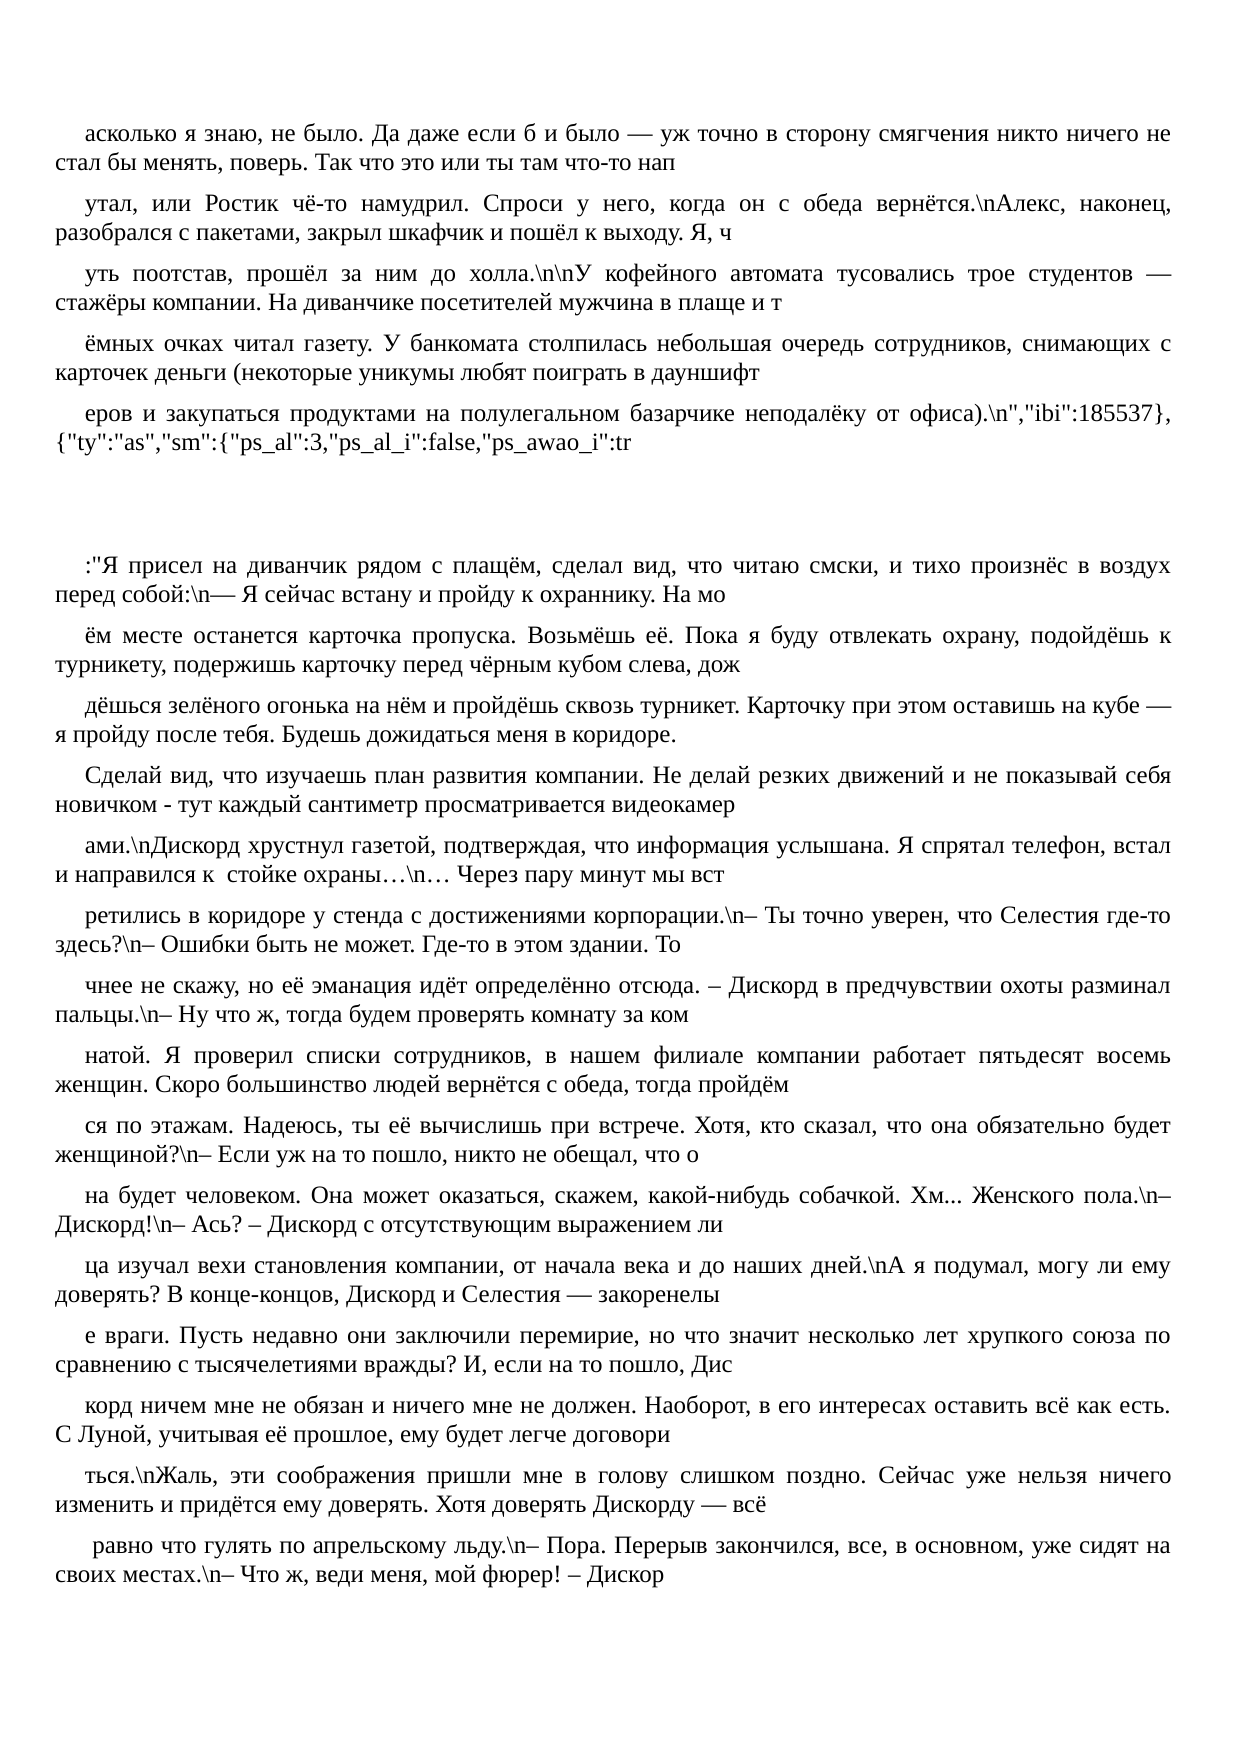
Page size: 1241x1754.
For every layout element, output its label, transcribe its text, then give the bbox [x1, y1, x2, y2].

text ами.\nДискорд хрустнул газетой, подтверждая, что информация услышана. Я спрятал телефон, встал и направился к стойке охраны…\n… Через пару минут мы вст [55, 831, 1172, 888]
text е враги. Пусть недавно они заключили перемирие, но что значит несколько лет хрупкого союза по сравнению с тысячелетиями вражды? И, если на то пошло, Дис [55, 1321, 1172, 1378]
text еров и закупаться продуктами на полулегальном базарчике неподалёку от офиса).\n","ibi":185537},{"ty":"as","sm":{"ps_al":3,"ps_al_i":false,"ps_awao_i":tr [55, 398, 1172, 456]
text ться.\nЖаль, эти соображения пришли мне в голову слишком поздно. Сейчас уже нельзя ничего изменить и придётся ему доверять. Хотя доверять Дискорду — всё [55, 1461, 1172, 1518]
text чнее не скажу, но её эманация идёт определённо отсюда. – Дискорд в предчувствии охоты разминал пальцы.\n– Ну что ж, тогда будем проверять комнату за ком [55, 971, 1172, 1028]
text утал, или Ростик чё-то намудрил. Спроси у него, когда он с обеда вернётся.\nАлекс, наконец, разобрался с пакетами, закрыл шкафчик и пошёл к выходу. Я, ч [55, 188, 1172, 246]
text уть поотстав, прошёл за ним до холла.\n\nУ кофейного автомата тусовались трое студентов — стажёры компании. На диванчике посетителей мужчина в плаще и т [55, 258, 1172, 316]
text ца изучал вехи становления компании, от начала века и до наших дней.\nА я подумал, могу ли ему доверять? В конце-концов, Дискорд и Селестия — закоренелы [55, 1251, 1172, 1308]
text ся по этажам. Надеюсь, ты её вычислишь при встрече. Хотя, кто сказал, что она обязательно будет женщиной?\n– Если уж на то пошло, никто не обещал, что о [55, 1111, 1172, 1168]
text корд ничем мне не обязан и ничего мне не должен. Наоборот, в его интересах оставить всё как есть. С Луной, учитывая её прошлое, ему будет легче договори [55, 1391, 1172, 1448]
text :"Я присел на диванчик рядом с плащём, сделал вид, что читаю смски, и тихо произнёс в воздух перед собой:\n— Я сейчас встану и пройду к охраннику. На мо [55, 551, 1172, 608]
text ретились в коридоре у стенда с достижениями корпорации.\n– Ты точно уверен, что Селестия где-то здесь?\n– Ошибки быть не может. Где-то в этом здании. То [55, 901, 1172, 958]
text асколько я знаю, не было. Да даже если б и было — уж точно в сторону смягчения никто ничего не стал бы менять, поверь. Так что это или ты там что-то нап [55, 118, 1172, 176]
text дёшься зелёного огонька на нём и пройдёшь сквозь турникет. Карточку при этом оставишь на кубе — я пройду после тебя. Будешь дожидаться меня в коридоре. [55, 691, 1172, 748]
text на будет человеком. Она может оказаться, скажем, какой-нибудь собачкой. Хм... Женского пола.\n– Дискорд!\n– Ась? – Дискорд с отсутствующим выражением ли [55, 1181, 1172, 1238]
text натой. Я проверил списки сотрудников, в нашем филиале компании работает пятьдесят восемь женщин. Скоро большинство людей вернётся с обеда, тогда пройдём [55, 1041, 1172, 1098]
text Сделай вид, что изучаешь план развития компании. Не делай резких движений и не показывай себя новичком - тут каждый сантиметр просматривается видеокамер [55, 761, 1172, 818]
text ёмных очках читал газету. У банкомата столпилась небольшая очередь сотрудников, снимающих с карточек деньги (некоторые уникумы любят поиграть в дауншифт [55, 328, 1172, 386]
text равно что гулять по апрельскому льду.\n– Пора. Перерыв закончился, все, в основном, уже сидят на своих местах.\n– Что ж, веди меня, мой фюрер! – Дискор [55, 1531, 1172, 1588]
text ём месте останется карточка пропуска. Возьмёшь её. Пока я буду отвлекать охрану, подойдёшь к турникету, подержишь карточку перед чёрным кубом слева, дож [55, 621, 1172, 678]
